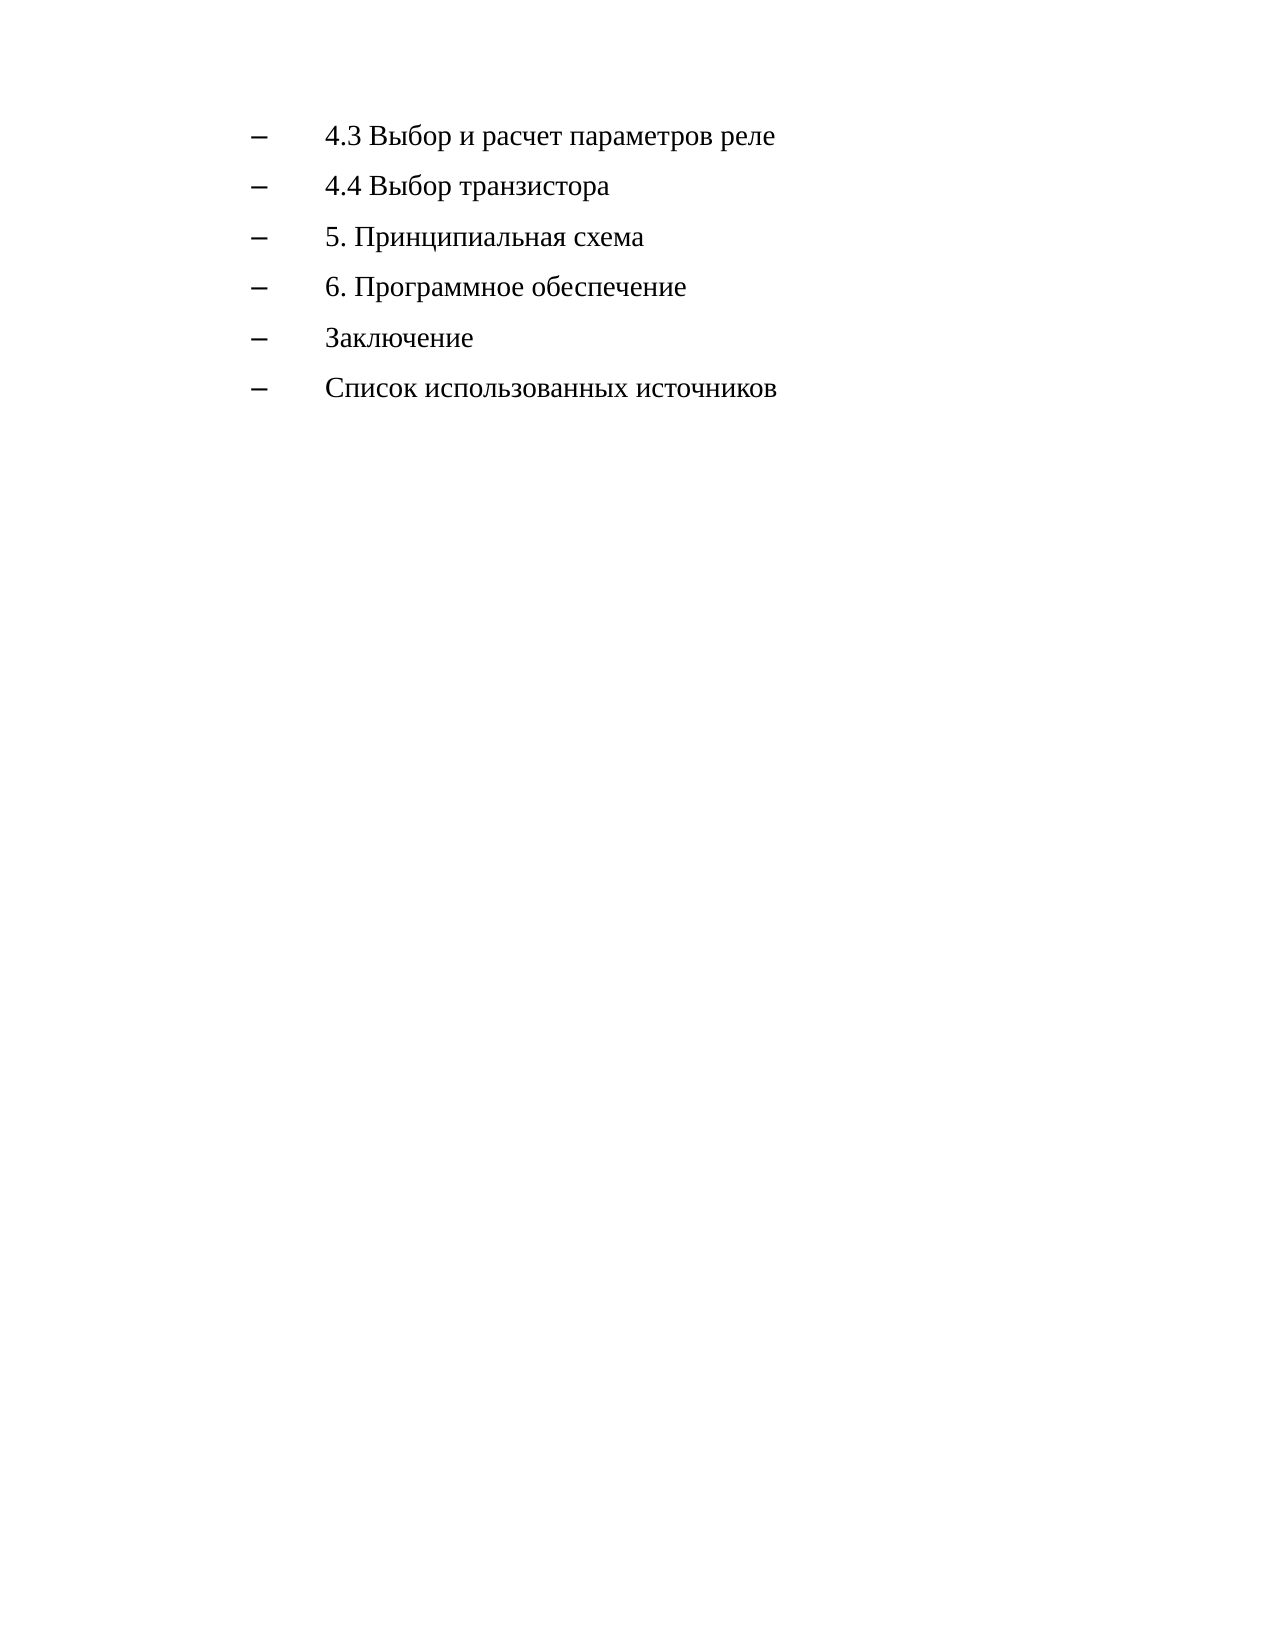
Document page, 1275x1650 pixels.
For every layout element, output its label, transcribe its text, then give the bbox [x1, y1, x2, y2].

list 5. Принципиальная схема [177, 219, 1216, 253]
list Список использованных источников [177, 370, 1216, 404]
list 4.3 Выбор и расчет параметров реле [177, 118, 1216, 152]
list 4.4 Выбор транзистора [177, 168, 1216, 202]
list 6. Программное обеспечение [177, 269, 1216, 303]
list Заключение [177, 320, 1216, 353]
